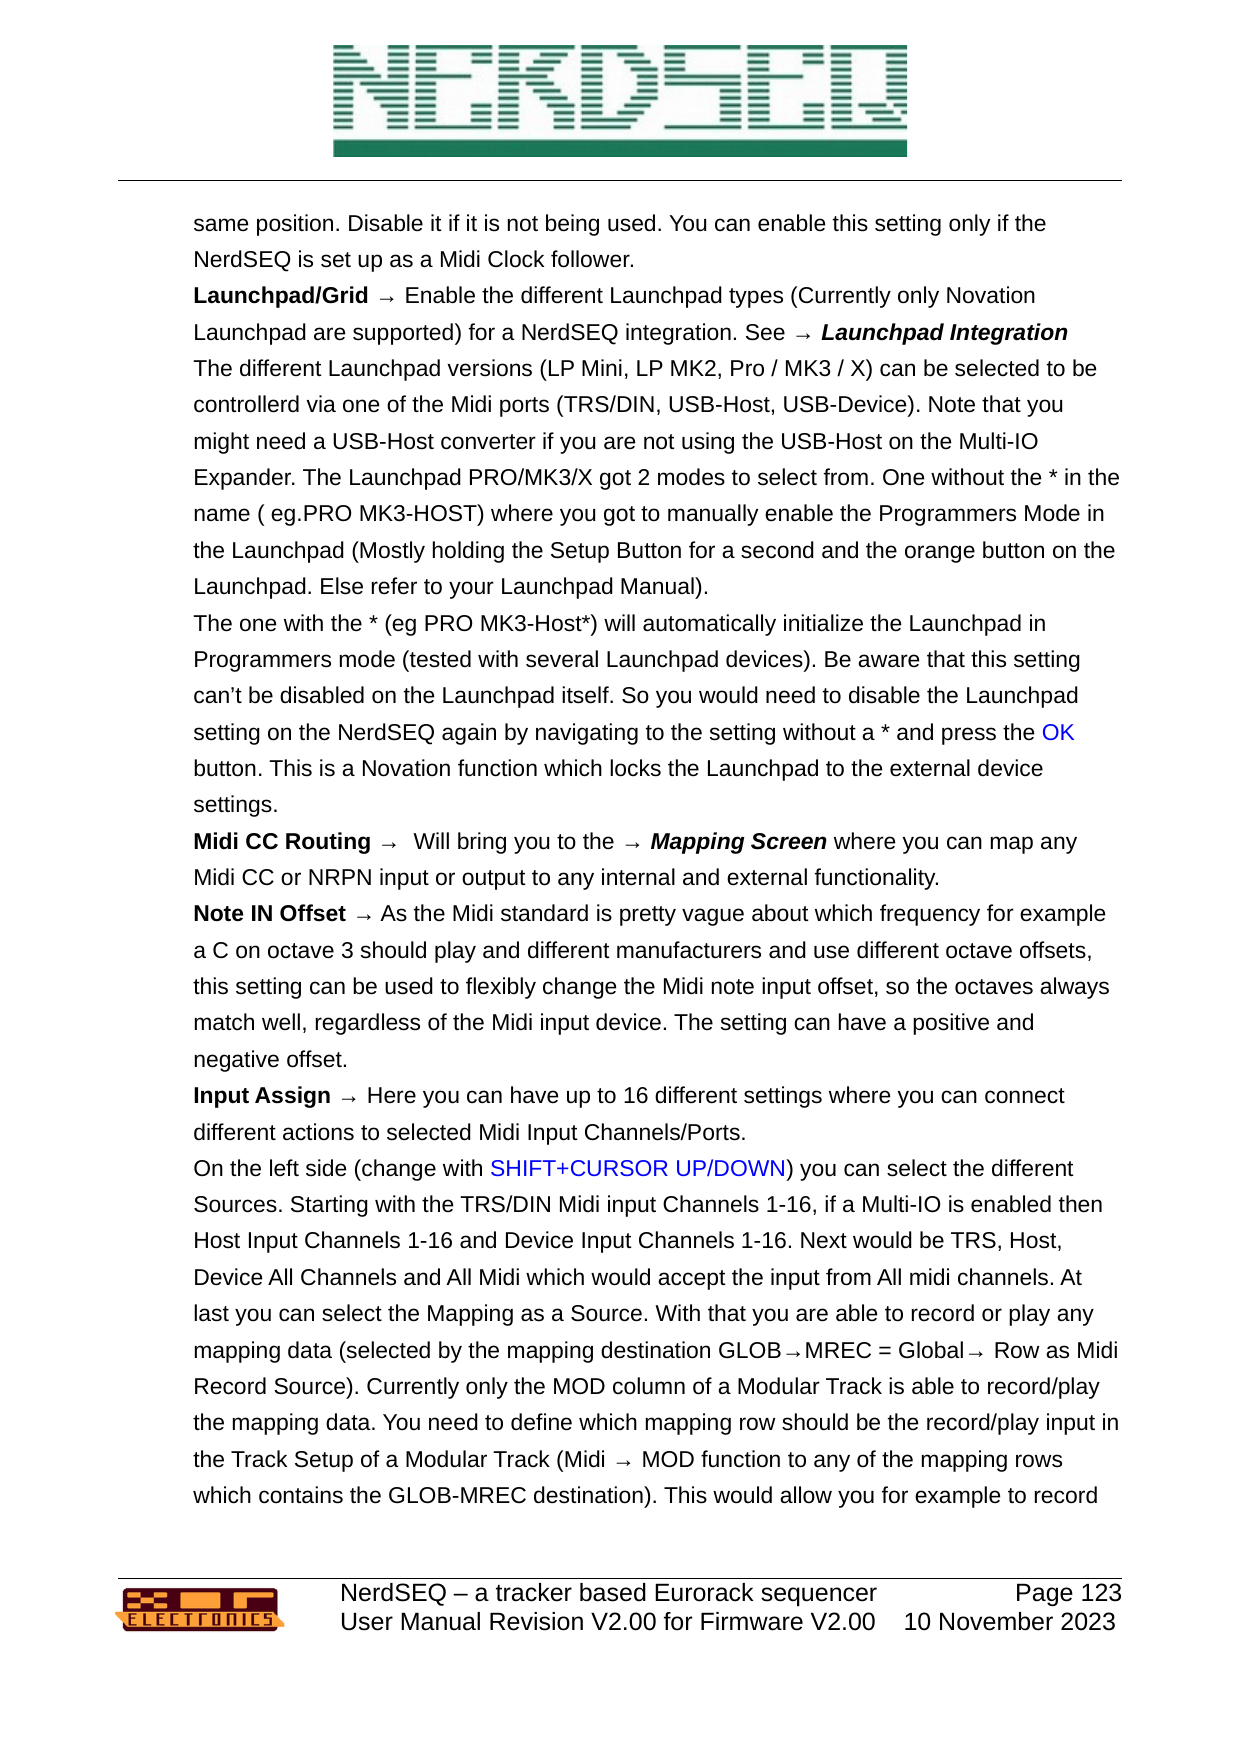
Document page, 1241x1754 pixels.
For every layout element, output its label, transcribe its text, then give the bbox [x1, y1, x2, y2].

text same position. Disable it if it is not being used. You can enable this setting only if the NerdSEQ is set up as a Midi Clock follower. [193, 209, 1122, 272]
text Note IN Offset → As the Midi standard is pretty vague about which frequency for example a C on octave 3 should play and different manufacturers and use different octave offsets, this setting can be used to flexibly change the Midi note input offset, so the octaves always match well, regardless of the Midi input device. The setting can have a positive and negative offset. [193, 900, 1122, 1072]
text The different Launchpad versions (LP Mini, LP MK2, Pro / MK3 / X) can be selected to be controllerd via one of the Midi ports (TRS/DIN, USB-Host, USB-Device). Note that you might need a USB-Host converter if you are not using the USB-Host on the Multi-IO Expander. The Launchpad PRO/MK3/X got 2 modes to select from. One without the * in the name ( eg.PRO MK3-HOST) where you got to manually enable the Programmers Mode in the Launchpad (Mostly holding the Setup Button for a second and the orange button on the Launchpad. Else refer to your Launchpad Manual). The one with the * (eg PRO MK3-Host*) will automatically initialize the Launchpad in Programmers mode (tested with several Launchpad devices). Be aware that this setting can’t be disabled on the Launchpad itself. So you would need to disable the Launchpad setting on the NerdSEQ again by navigating to the setting without a * and press the OK button. This is a Novation function which locks the Launchpad to the external device settings. [193, 355, 1122, 818]
text Input Assign → Here you can have up to 16 different settings where you can connect different actions to selected Midi Input Channels/Ports. [193, 1082, 1122, 1145]
text Midi CC Routing → Will bring you to the → Mapping Screen where you can map any Midi CC or NRPN input or output to any internal and external functionality. [193, 828, 1122, 890]
text On the left side (change with SHIFT+CURSOR UP/DOWN) you can select the different Sources. Starting with the TRS/DIN Midi input Channels 1-16, if a Multi-IO is enabled then Host Input Channels 1-16 and Device Input Channels 1-16. Next would be TRS, Host, Device All Channels and All Midi which would accept the input from All midi channels. At last you can select the Mapping as a Source. With that you are able to record or play any mapping data (selected by the mapping destination GLOB→MREC = Global→ Row as Midi Record Source). Currently only the MOD column of a Modular Track is able to record/play the mapping data. You need to define which mapping row should be the record/play input in the Track Setup of a Modular Track (Midi → MOD function to any of the mapping rows which contains the GLOB-MREC destination). This would allow you for example to record [193, 1155, 1122, 1508]
text Launchpad/Grid → Enable the different Launchpad types (Currently only Novation Launchpad are supported) for a NerdSEQ integration. See → Launchpad Integration [193, 282, 1122, 345]
picture [333, 45, 908, 157]
picture [115, 1584, 285, 1634]
